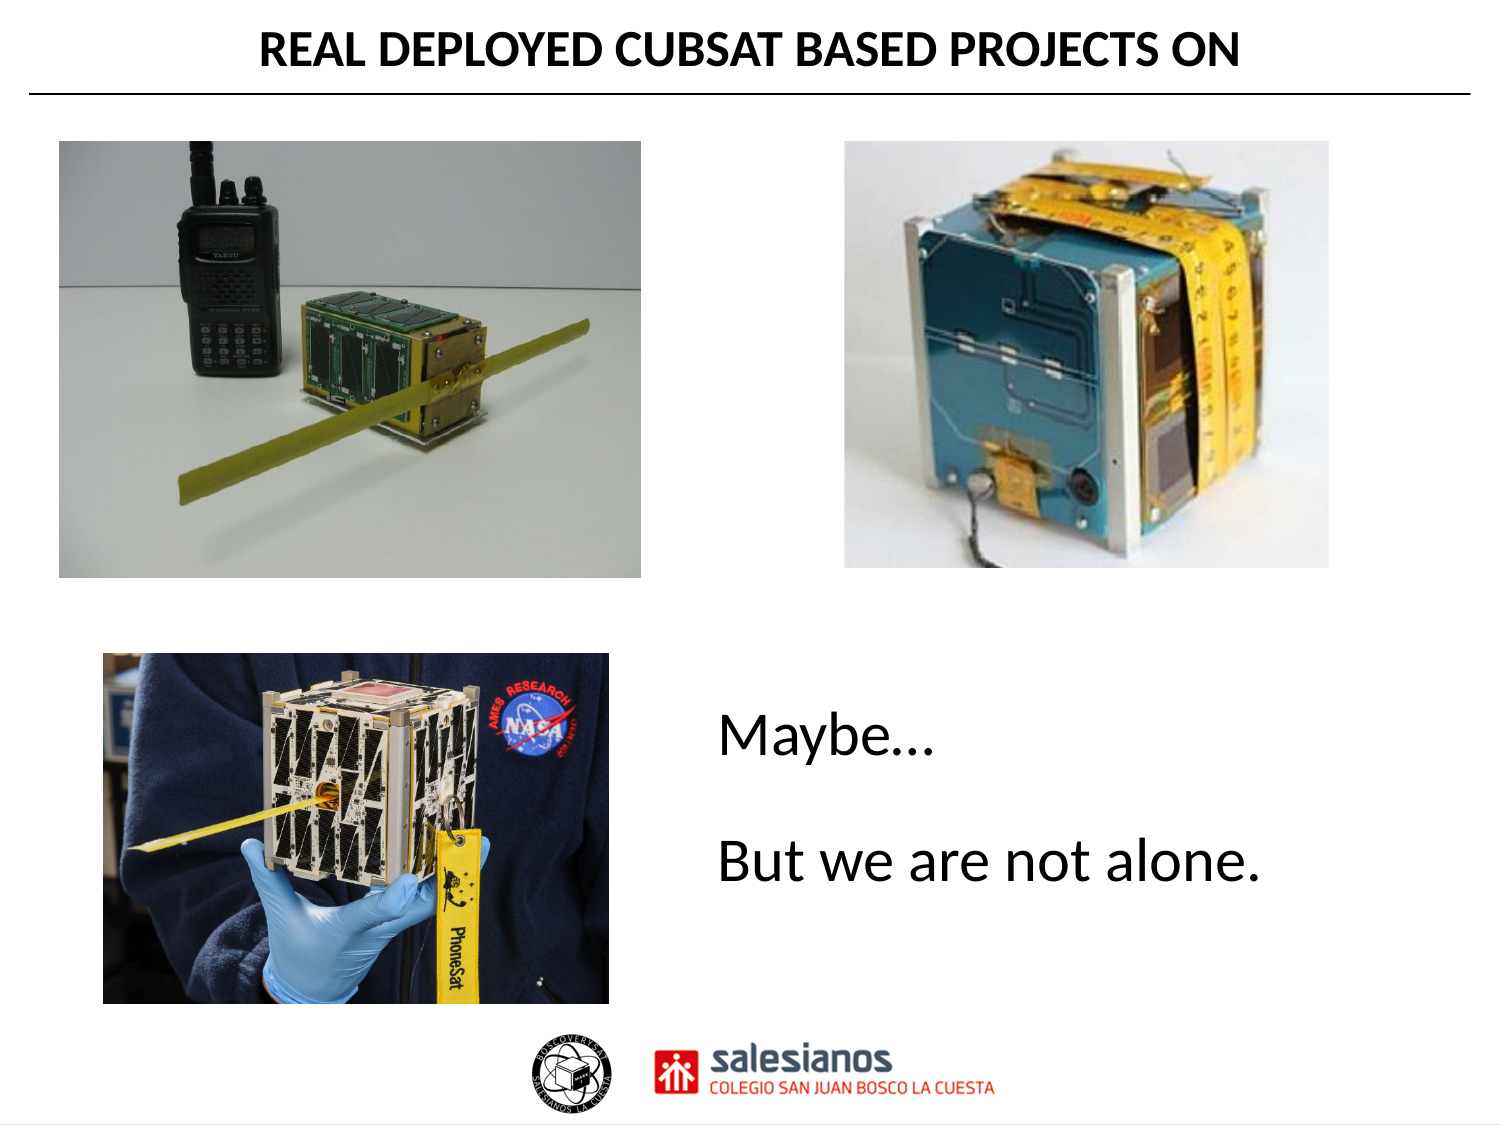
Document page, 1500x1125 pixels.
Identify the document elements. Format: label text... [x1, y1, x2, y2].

text_box REAL DEPLOYED CUBSAT BASED PROJECTS ON [23, 7, 1477, 85]
picture [0, 0, 1500, 1125]
text_box Maybe… But we are not alone. [702, 701, 1418, 1009]
